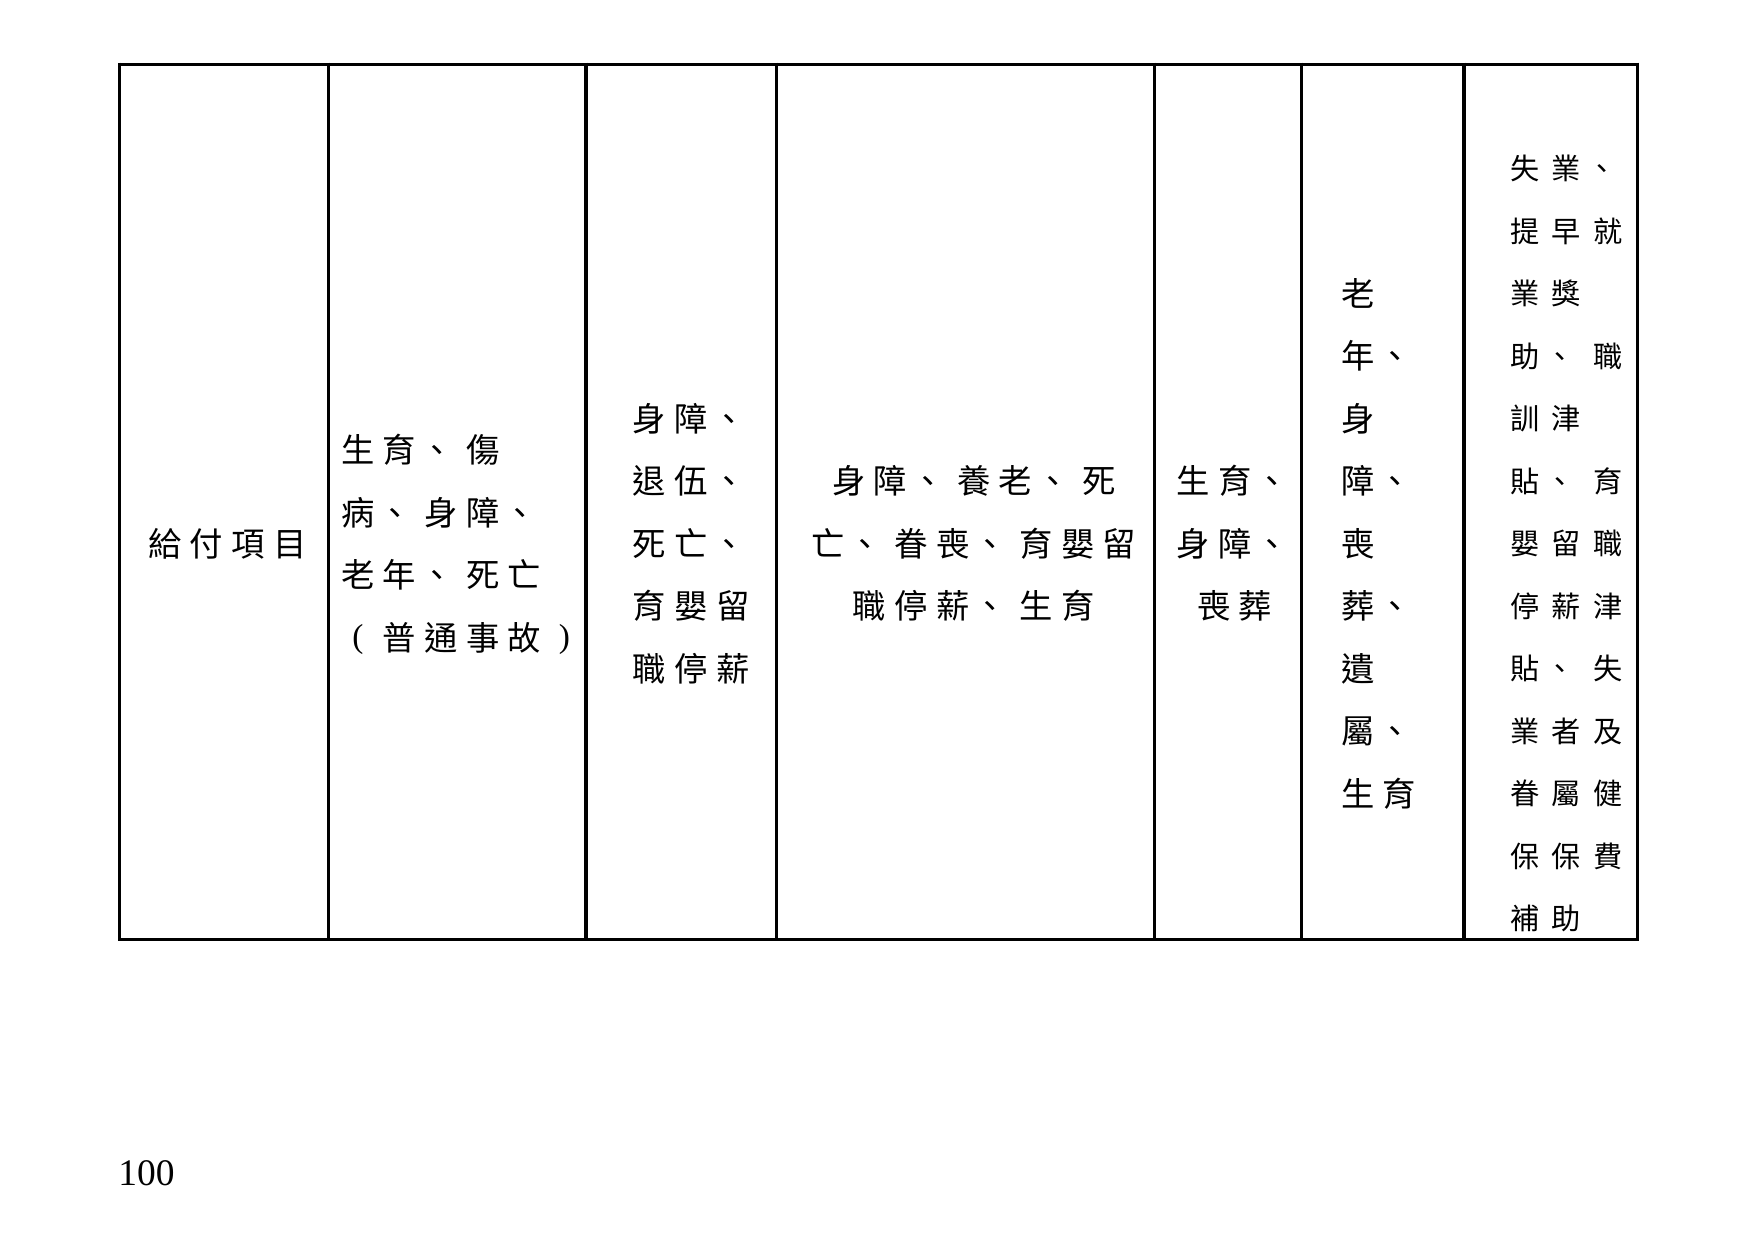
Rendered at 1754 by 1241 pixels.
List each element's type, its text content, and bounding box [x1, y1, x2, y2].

table_cell 生育、傷病、身障、老年、死亡 (普通事故) [330, 66, 584, 938]
table_cell 身障、養老、死亡、眷喪、育嬰留職停薪、生育 [778, 66, 1153, 938]
table_cell 身障、退伍、死亡、育嬰留職停薪 [588, 66, 775, 938]
table_cell 老年、身障、喪葬、遺屬、生育 [1303, 66, 1462, 938]
table_cell 失業、提早就業獎助、職訓津貼、育嬰留職停薪津貼、失業者及眷屬健保保費補助 [1466, 66, 1636, 938]
table_cell 生育、身障、喪葬 [1156, 66, 1300, 938]
table_cell 給付項目 [121, 66, 327, 938]
